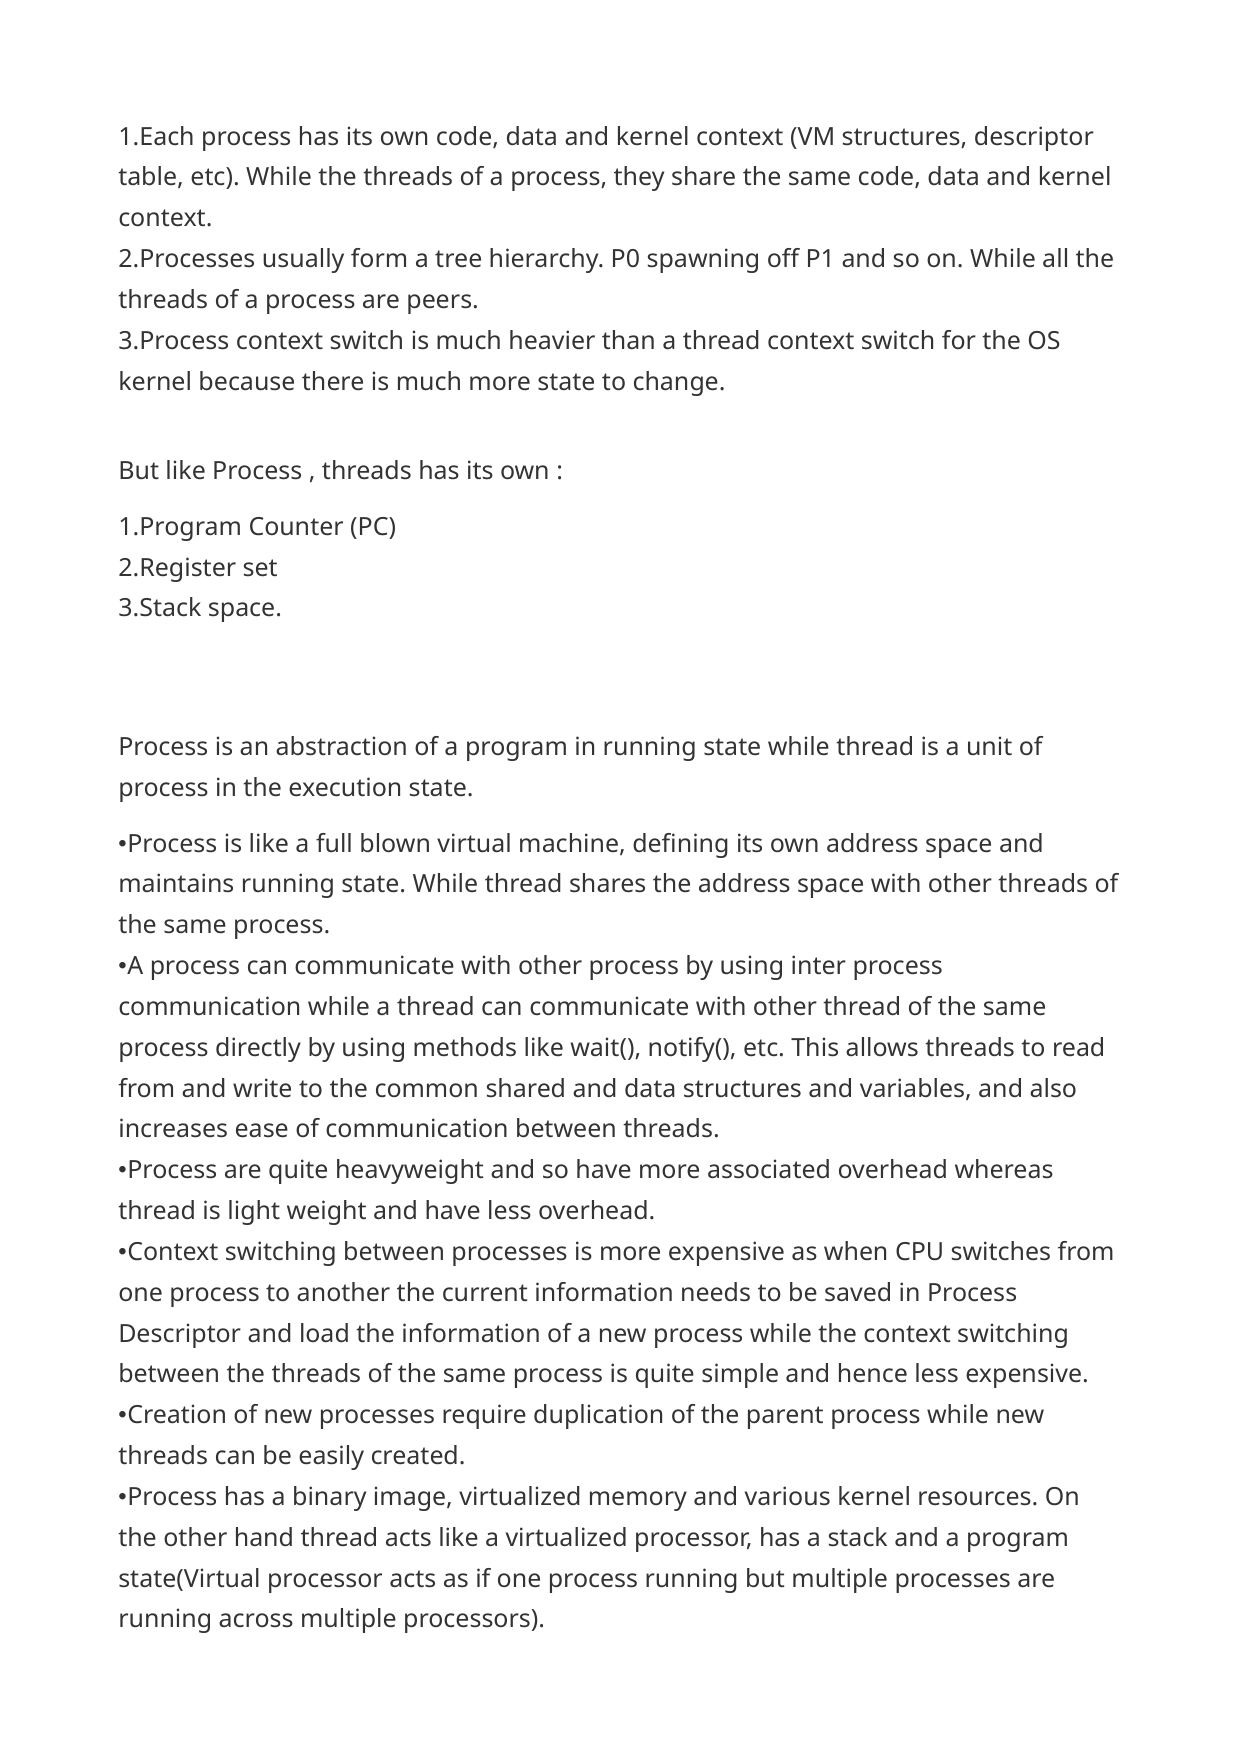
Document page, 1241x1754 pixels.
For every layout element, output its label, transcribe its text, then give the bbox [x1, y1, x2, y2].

list Context switching between processes is more expensive as when CPU switches from one process to another the current information needs to be saved in Process Descriptor and load the information of a new process while the context switching between the threads of the same process is quite simple and hence less expensive. [118, 1234, 1122, 1390]
list Process has a binary image, virtualized memory and various kernel resources. On the other hand thread acts like a virtualized processor, has a stack and a program state(Virtual processor acts as if one process running but multiple processes are running across multiple processors). [118, 1479, 1122, 1635]
list Processes usually form a tree hierarchy. P0 spawning off P1 and so on. While all the threads of a process are peers. [118, 241, 1122, 316]
list Process is like a full blown virtual machine, defining its own address space and maintains running state. While thread shares the address space with other threads of the same process. [118, 825, 1122, 941]
list Process are quite heavyweight and so have more associated overhead whereas thread is light weight and have less overhead. [118, 1152, 1122, 1227]
list Program Counter (PC) [118, 508, 1122, 542]
list Creation of new processes require duplication of the parent process while new threads can be easily created. [118, 1397, 1122, 1472]
list Each process has its own code, data and kernel context (VM structures, descriptor table, etc). While the threads of a process, they share the same code, data and kernel context. [118, 118, 1122, 234]
list Process context switch is much heavier than a thread context switch for the OS kernel because there is much more state to change. [118, 322, 1122, 397]
list A process can communicate with other process by using inter process communication while a thread can communicate with other thread of the same process directly by using methods like wait(), notify(), etc. This allows threads to read from and write to the common shared and data structures and variables, and also increases ease of communication between threads. [118, 948, 1122, 1145]
list Register set [118, 549, 1122, 583]
list Stack space. [118, 590, 1122, 624]
text But like Process , threads has its own : [118, 453, 1122, 487]
text Process is an abstraction of a program in running state while thread is a unit of process in the execution state. [118, 729, 1122, 804]
